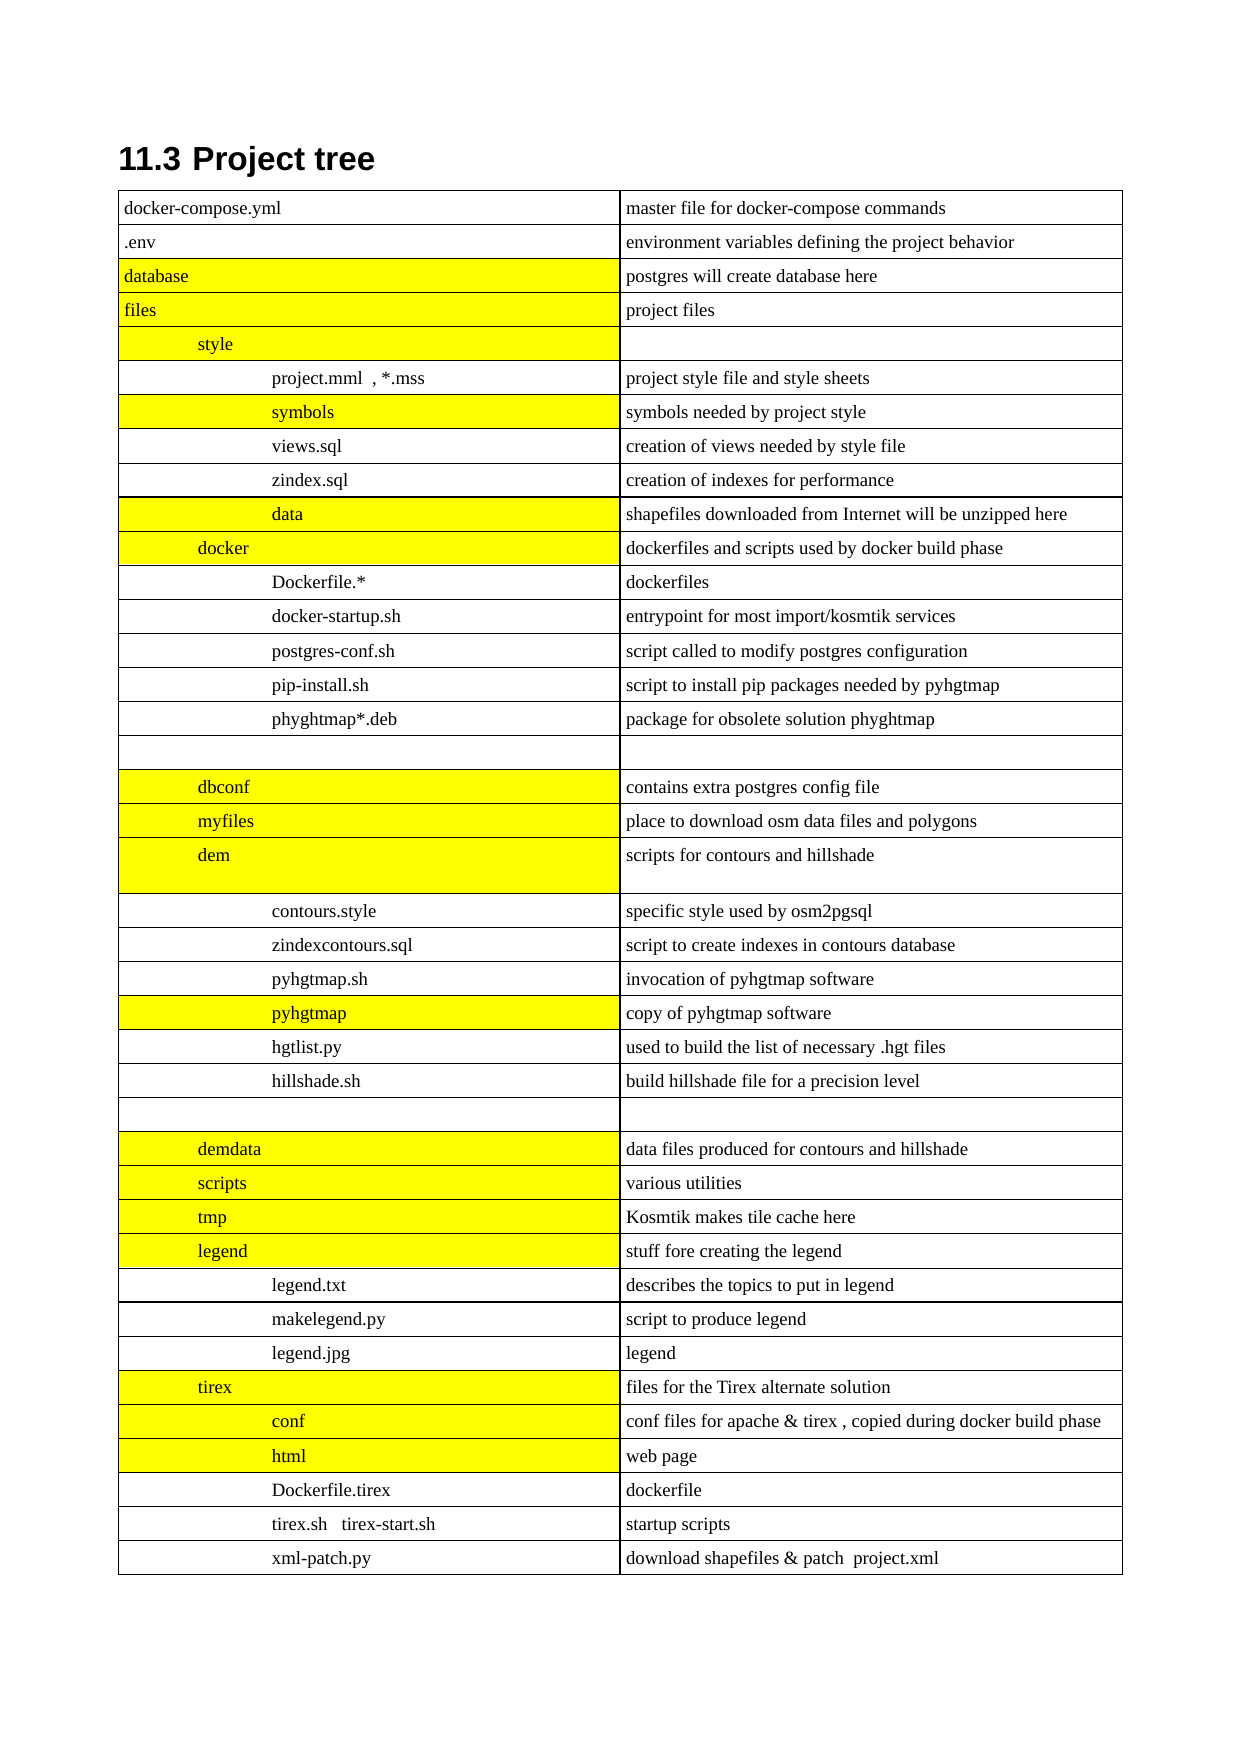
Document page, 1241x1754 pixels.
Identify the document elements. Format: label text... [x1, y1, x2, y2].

table_cell postgres-conf.sh [119, 634, 619, 667]
table_cell hillshade.sh [119, 1064, 619, 1097]
table_cell build hillshade file for a precision level [621, 1064, 1122, 1097]
table_cell project style file and style sheets [621, 361, 1122, 394]
table_cell legend.jpg [119, 1337, 619, 1369]
table_cell legend [119, 1234, 619, 1267]
table_cell scripts for contours and hillshade [621, 838, 1122, 893]
table_header master file for docker-compose commands [621, 191, 1122, 224]
table_cell startup scripts [621, 1507, 1122, 1540]
table_cell dbconf [119, 770, 619, 803]
table_cell project files [621, 293, 1122, 326]
table_cell dockerfiles [621, 566, 1122, 599]
table_cell views.sql [119, 429, 619, 462]
table_cell place to download osm data files and polygons [621, 804, 1122, 837]
table_cell zindex.sql [119, 464, 619, 496]
table_cell tirex [119, 1371, 619, 1404]
table_cell describes the topics to put in legend [621, 1269, 1122, 1301]
table_cell [621, 1098, 1122, 1131]
table_cell pyhgtmap [119, 996, 619, 1029]
table_cell docker [119, 532, 619, 564]
table_cell [621, 327, 1122, 360]
table_cell symbols [119, 395, 619, 428]
table_cell [119, 736, 619, 769]
table_cell used to build the list of necessary .hgt files [621, 1030, 1122, 1063]
table_cell web page [621, 1439, 1122, 1472]
table_cell files [119, 293, 619, 326]
subtitle Project tree [118, 139, 1122, 177]
table_cell various utilities [621, 1166, 1122, 1199]
table_cell script to create indexes in contours database [621, 928, 1122, 961]
table_cell Dockerfile.* [119, 566, 619, 599]
table_cell entrypoint for most import/kosmtik services [621, 600, 1122, 633]
table_cell symbols needed by project style [621, 395, 1122, 428]
table_cell package for obsolete solution phyghtmap [621, 702, 1122, 735]
table_cell tmp [119, 1200, 619, 1233]
table_cell creation of indexes for performance [621, 464, 1122, 496]
table_cell contains extra postgres config file [621, 770, 1122, 803]
table_cell makelegend.py [119, 1303, 619, 1336]
table_cell pyhgtmap.sh [119, 962, 619, 995]
table_cell style [119, 327, 619, 360]
table_cell project.mml , *.mss [119, 361, 619, 394]
table_cell xml-patch.py [119, 1541, 619, 1574]
table_cell contours.style [119, 894, 619, 927]
table_cell .env [119, 225, 619, 258]
table_cell database [119, 259, 619, 292]
table_cell environment variables defining the project behavior [621, 225, 1122, 258]
table_cell script called to modify postgres configuration [621, 634, 1122, 667]
table_cell dockerfiles and scripts used by docker build phase [621, 532, 1122, 564]
table_cell myfiles [119, 804, 619, 837]
table_cell data files produced for contours and hillshade [621, 1132, 1122, 1165]
table_cell phyghtmap*.deb [119, 702, 619, 735]
table_cell data [119, 498, 619, 531]
table_cell hgtlist.py [119, 1030, 619, 1063]
table_cell Kosmtik makes tile cache here [621, 1200, 1122, 1233]
table_cell invocation of pyhgtmap software [621, 962, 1122, 995]
table_cell Dockerfile.tirex [119, 1473, 619, 1506]
table_cell creation of views needed by style file [621, 429, 1122, 462]
table_cell [119, 1098, 619, 1131]
table_cell postgres will create database here [621, 259, 1122, 292]
table_cell conf [119, 1405, 619, 1438]
table_cell download shapefiles & patch project.xml [621, 1541, 1122, 1574]
table_cell legend [621, 1337, 1122, 1369]
table_cell shapefiles downloaded from Internet will be unzipped here [621, 498, 1122, 531]
table_cell copy of pyhgtmap software [621, 996, 1122, 1029]
table_cell legend.txt [119, 1269, 619, 1301]
table_cell [621, 736, 1122, 769]
table_cell specific style used by osm2pgsql [621, 894, 1122, 927]
table_cell dem [119, 838, 619, 893]
table_cell demdata [119, 1132, 619, 1165]
table_cell zindexcontours.sql [119, 928, 619, 961]
table_cell conf files for apache & tirex , copied during docker build phase [621, 1405, 1122, 1438]
table_cell pip-install.sh [119, 668, 619, 701]
table_cell html [119, 1439, 619, 1472]
table_cell stuff fore creating the legend [621, 1234, 1122, 1267]
table_cell script to install pip packages needed by pyhgtmap [621, 668, 1122, 701]
table_cell tirex.sh tirex-start.sh [119, 1507, 619, 1540]
table_cell scripts [119, 1166, 619, 1199]
table_header docker-compose.yml [119, 191, 619, 224]
table_cell docker-startup.sh [119, 600, 619, 633]
table_cell dockerfile [621, 1473, 1122, 1506]
table_cell files for the Tirex alternate solution [621, 1371, 1122, 1404]
table_cell script to produce legend [621, 1303, 1122, 1336]
